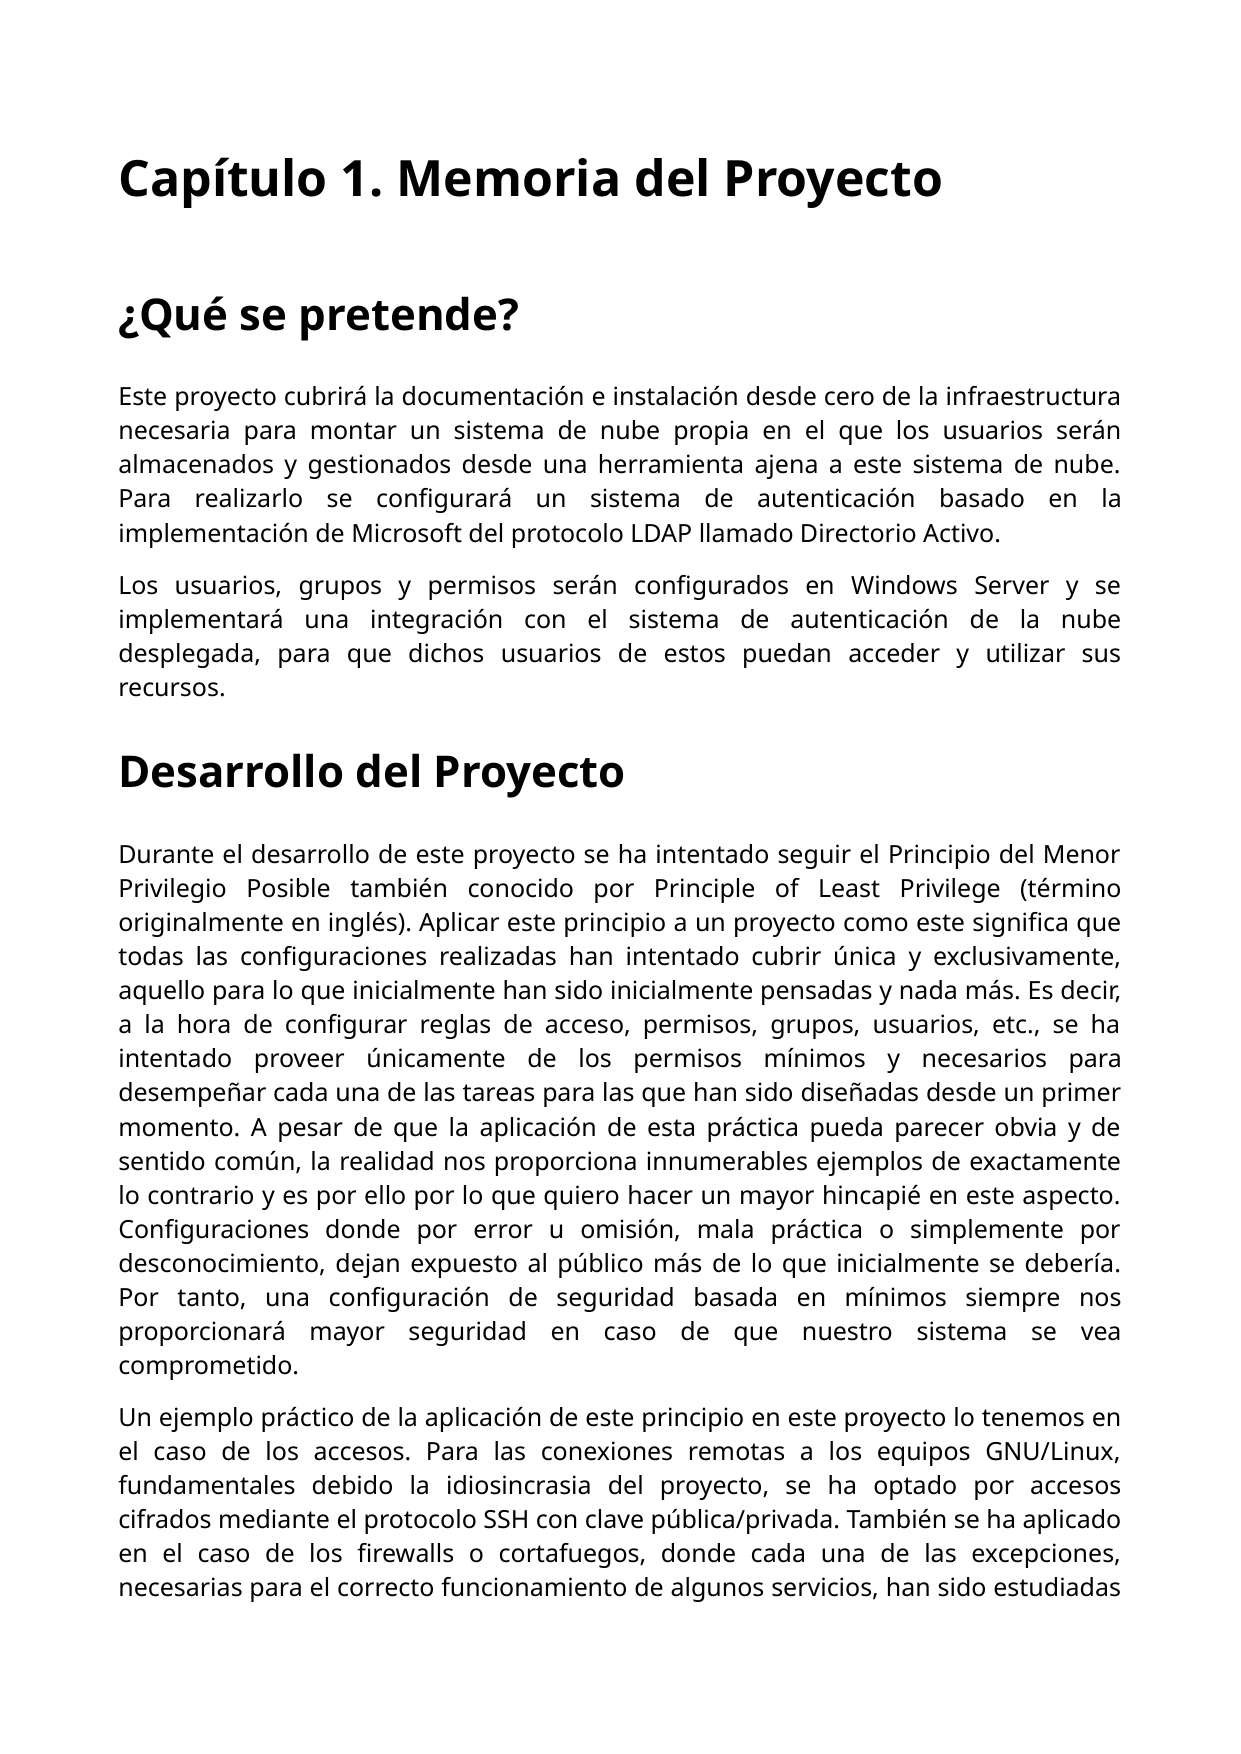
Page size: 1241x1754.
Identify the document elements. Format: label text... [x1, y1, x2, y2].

title Capítulo 1. Memoria del Proyecto [118, 143, 1122, 211]
subtitle Desarrollo del Proyecto [118, 741, 1122, 801]
text Los usuarios, grupos y permisos serán configurados en Windows Server y se implementará una integración con el sistema de autenticación de la nube desplegada, para que dichos usuarios de estos puedan acceder y utilizar sus recursos. [118, 567, 1122, 703]
subtitle ¿Qué se pretende? [118, 283, 1122, 343]
text Un ejemplo práctico de la aplicación de este principio en este proyecto lo tenemos en el caso de los accesos. Para las conexiones remotas a los equipos GNU/Linux, fundamentales debido la idiosincrasia del proyecto, se ha optado por accesos cifrados mediante el protocolo SSH con clave pública/privada. También se ha aplicado en el caso de los firewalls o cortafuegos, donde cada una de las excepciones, necesarias para el correcto funcionamiento de algunos servicios, han sido estudiadas [118, 1400, 1122, 1604]
text Durante el desarrollo de este proyecto se ha intentado seguir el Principio del Menor Privilegio Posible también conocido por Principle of Least Privilege (término originalmente en inglés). Aplicar este principio a un proyecto como este significa que todas las configuraciones realizadas han intentado cubrir única y exclusivamente, aquello para lo que inicialmente han sido inicialmente pensadas y nada más. Es decir, a la hora de configurar reglas de acceso, permisos, grupos, usuarios, etc., se ha intentado proveer únicamente de los permisos mínimos y necesarios para desempeñar cada una de las tareas para las que han sido diseñadas desde un primer momento. A pesar de que la aplicación de esta práctica pueda parecer obvia y de sentido común, la realidad nos proporciona innumerables ejemplos de exactamente lo contrario y es por ello por lo que quiero hacer un mayor hincapié en este aspecto. Configuraciones donde por error u omisión, mala práctica o simplemente por desconocimiento, dejan expuesto al público más de lo que inicialmente se debería. Por tanto, una configuración de seguridad basada en mínimos siempre nos proporcionará mayor seguridad en caso de que nuestro sistema se vea comprometido. [118, 837, 1122, 1382]
text Este proyecto cubrirá la documentación e instalación desde cero de la infraestructura necesaria para montar un sistema de nube propia en el que los usuarios serán almacenados y gestionados desde una herramienta ajena a este sistema de nube. Para realizarlo se configurará un sistema de autenticación basado en la implementación de Microsoft del protocolo LDAP llamado Directorio Activo. [118, 379, 1122, 549]
